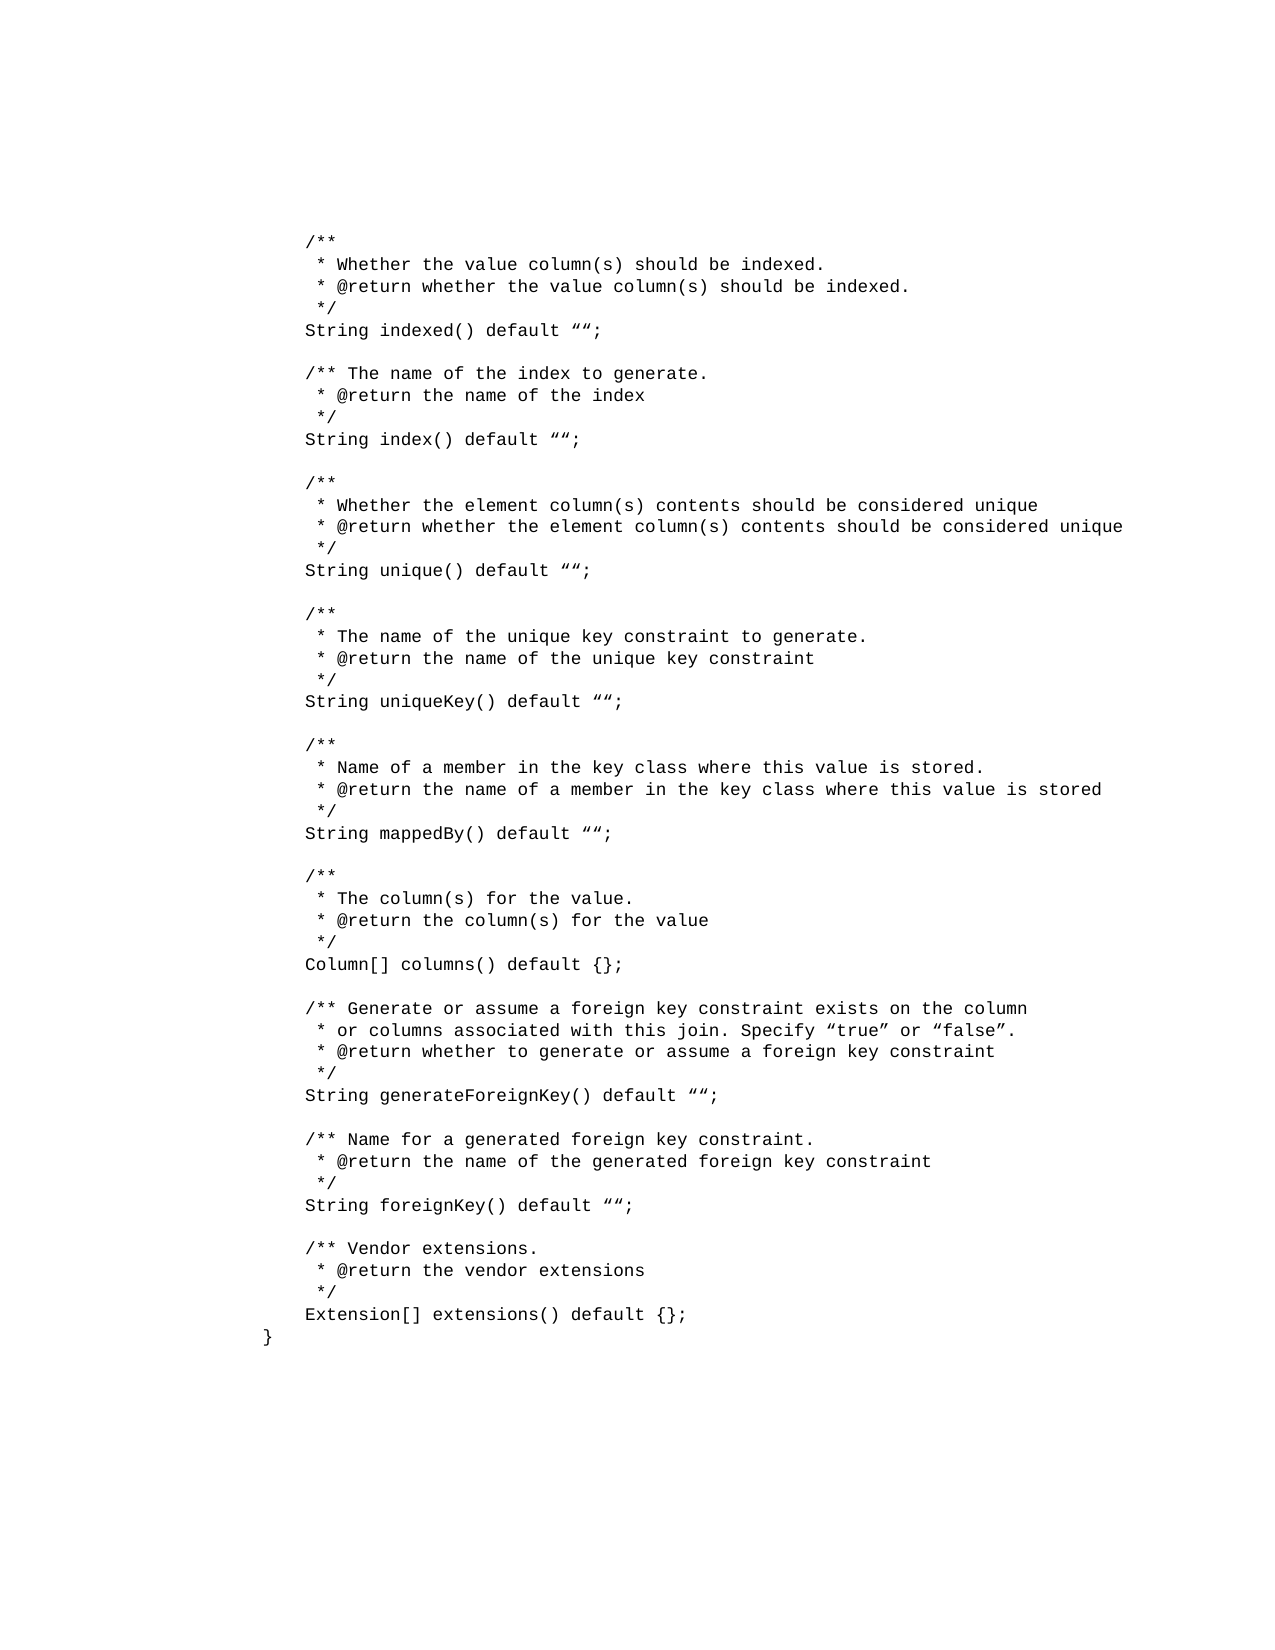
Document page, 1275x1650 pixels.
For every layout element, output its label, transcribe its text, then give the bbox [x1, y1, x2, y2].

text * Whether the value column(s) should be indexed. [262, 254, 1125, 276]
text */ [262, 538, 1125, 560]
text String generateForeignKey() default ““; [262, 1085, 1125, 1107]
text */ [262, 1172, 1125, 1194]
text * @return whether the element column(s) contents should be considered unique [262, 516, 1125, 538]
text /** Name for a generated foreign key constraint. [262, 1129, 1125, 1151]
text * @return the name of a member in the key class where this value is stored [262, 779, 1125, 801]
text * @return the name of the unique key constraint [262, 647, 1125, 669]
text /** The name of the index to generate. [262, 363, 1125, 385]
text String uniqueKey() default ““; [262, 691, 1125, 713]
text * @return the name of the generated foreign key constraint [262, 1151, 1125, 1172]
text * Name of a member in the key class where this value is stored. [262, 757, 1125, 779]
text /** Vendor extensions. [262, 1238, 1125, 1260]
text */ [262, 407, 1125, 429]
text /** [262, 866, 1125, 888]
text /** [262, 232, 1125, 254]
text /** Generate or assume a foreign key constraint exists on the column [262, 997, 1125, 1019]
text * @return whether to generate or assume a foreign key constraint [262, 1041, 1125, 1063]
text String index() default ““; [262, 429, 1125, 451]
text String unique() default ““; [262, 560, 1125, 582]
text String foreignKey() default ““; [262, 1194, 1125, 1216]
text */ [262, 669, 1125, 691]
text * The name of the unique key constraint to generate. [262, 626, 1125, 647]
text * or columns associated with this join. Specify “true” or “false”. [262, 1019, 1125, 1041]
text */ [262, 1282, 1125, 1304]
text * The column(s) for the value. [262, 888, 1125, 910]
text Extension[] extensions() default {}; [262, 1304, 1125, 1326]
text */ [262, 932, 1125, 954]
text */ [262, 297, 1125, 319]
text * @return the column(s) for the value [262, 910, 1125, 932]
text } [262, 1326, 1125, 1347]
text * @return the name of the index [262, 385, 1125, 407]
text String indexed() default ““; [262, 319, 1125, 341]
text /** [262, 604, 1125, 626]
text /** [262, 735, 1125, 757]
text /** [262, 472, 1125, 494]
text */ [262, 801, 1125, 822]
text * Whether the element column(s) contents should be considered unique [262, 494, 1125, 516]
text Column[] columns() default {}; [262, 954, 1125, 976]
text * @return whether the value column(s) should be indexed. [262, 276, 1125, 297]
text * @return the vendor extensions [262, 1260, 1125, 1282]
text */ [262, 1063, 1125, 1085]
text String mappedBy() default ““; [262, 822, 1125, 844]
